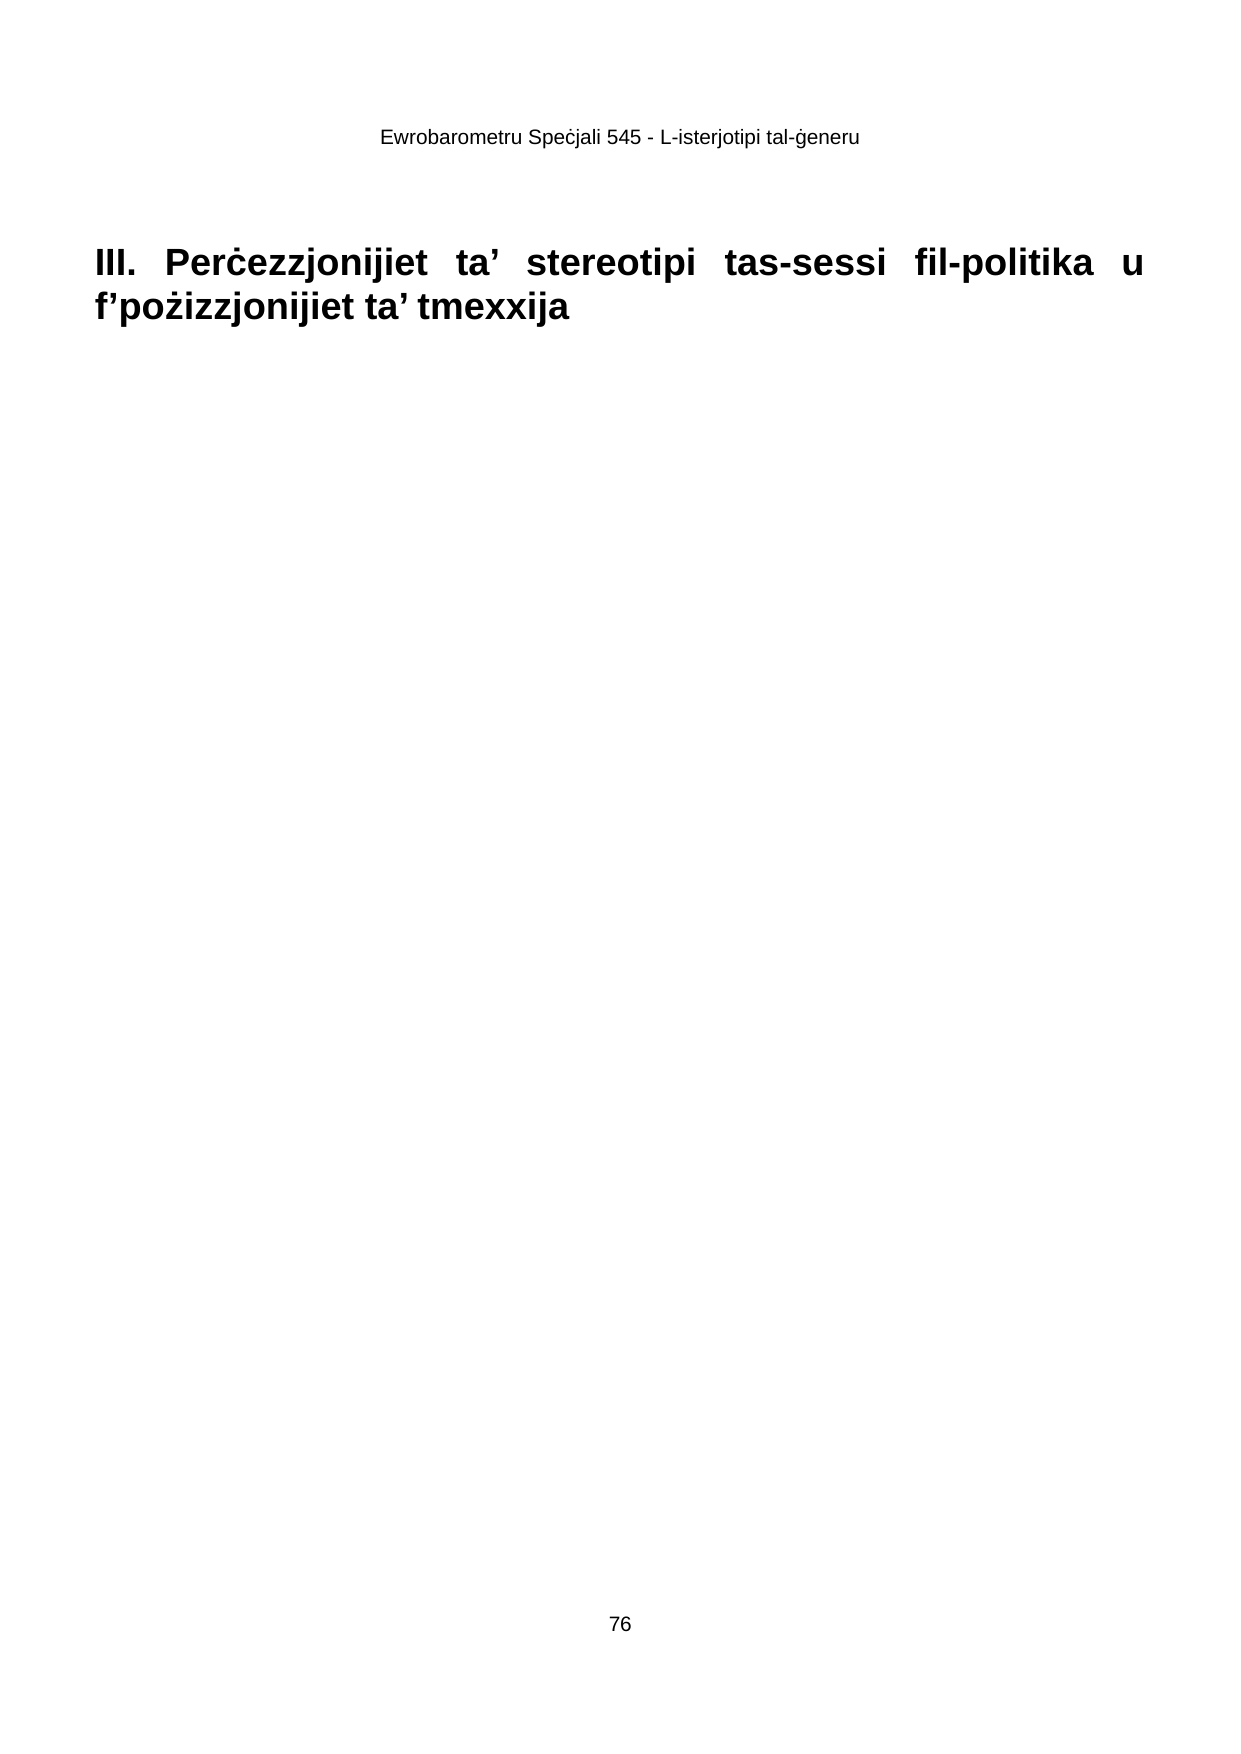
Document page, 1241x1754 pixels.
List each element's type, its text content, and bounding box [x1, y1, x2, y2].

subtitle III. Perċezzjonijiet ta’ stereotipi tas-sessi fil-politika u f’pożizzjonijiet ta’ tmexxija [94, 240, 1146, 327]
